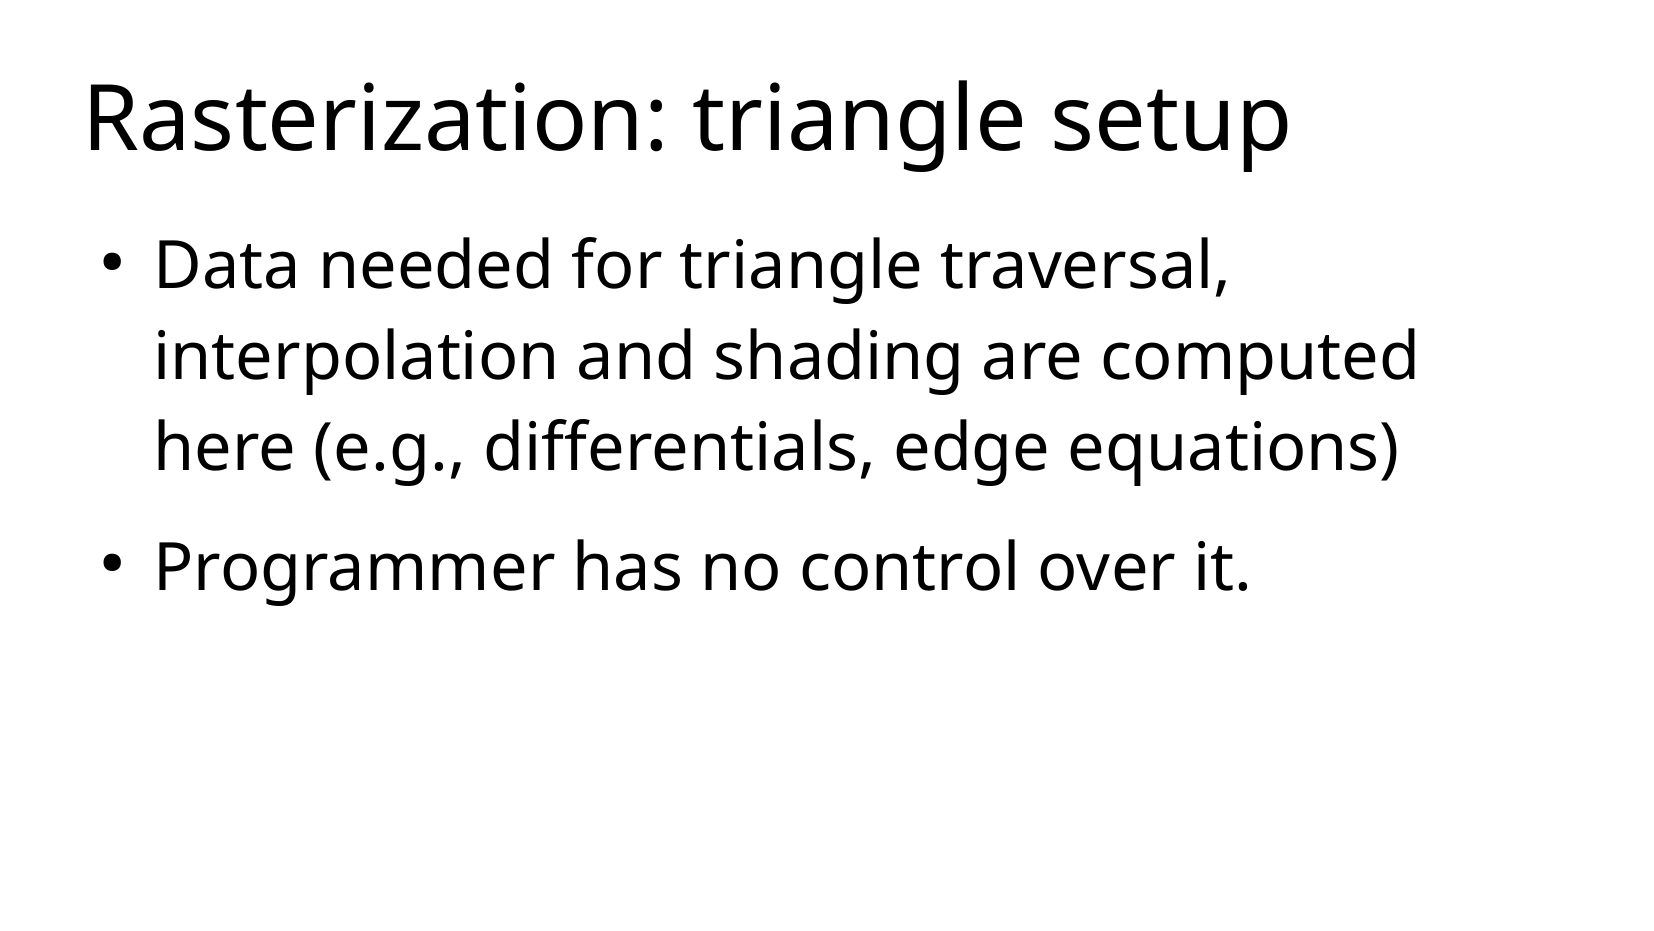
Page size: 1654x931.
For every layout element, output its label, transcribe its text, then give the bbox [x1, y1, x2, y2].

title Rasterization: triangle setup [82, 37, 1571, 193]
list Data needed for triangle traversal, interpolation and shading are computed here (e.g., differentials, edge equations) Programmer has no control over it. [82, 217, 1571, 758]
